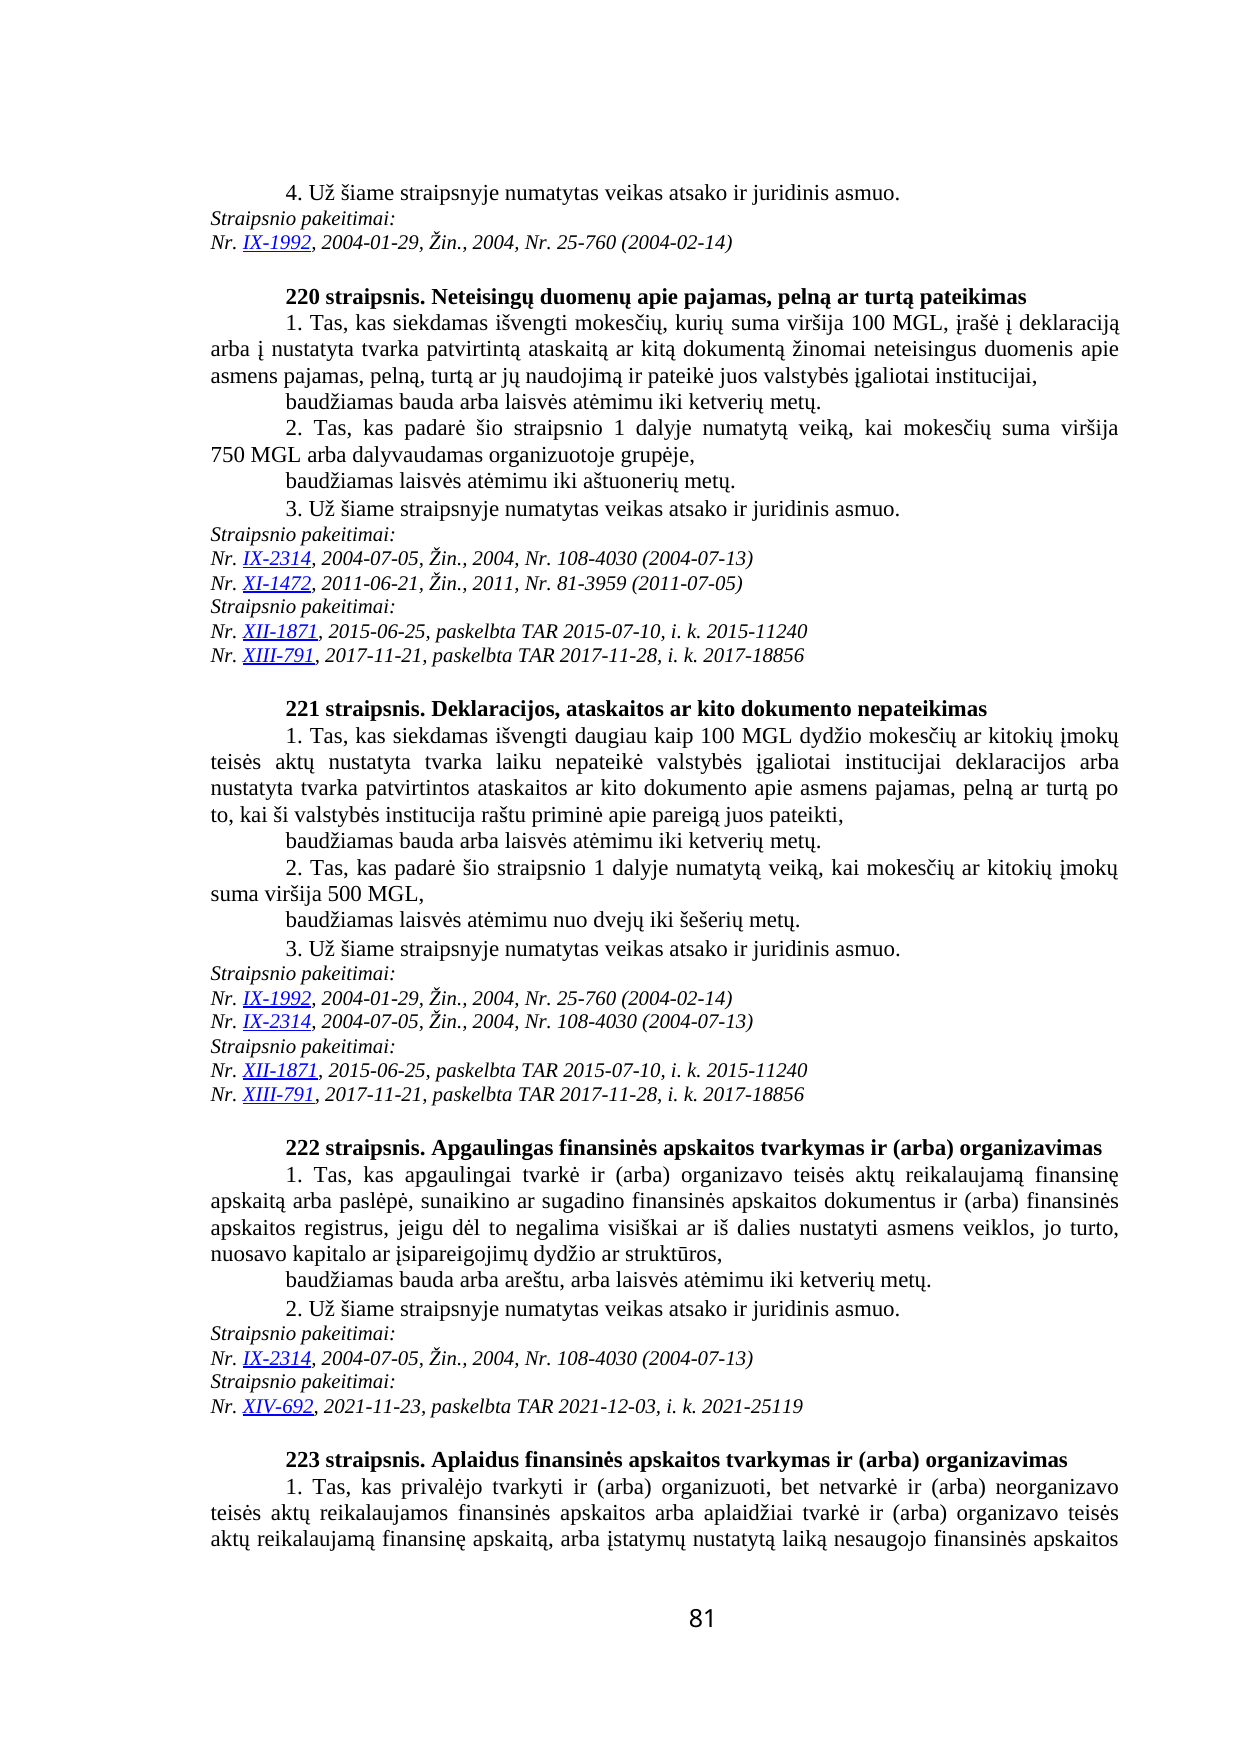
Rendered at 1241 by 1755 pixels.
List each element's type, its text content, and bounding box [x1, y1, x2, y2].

text Straipsnio pakeitimai: [210, 522, 1120, 546]
text Straipsnio pakeitimai: [210, 1369, 1120, 1393]
text Nr. IX-2314, 2004-07-05, Žin., 2004, Nr. 108-4030 (2004-07-13) [210, 1009, 1120, 1033]
text 2. Tas, kas padarė šio straipsnio 1 dalyje numatytą veiką, kai mokesčių suma viršija 750 MGL arba dalyvaudamas organizuotoje grupėje, [210, 414, 1120, 467]
text baudžiamas bauda arba areštu, arba laisvės atėmimu iki ketverių metų. [210, 1266, 1120, 1293]
text 2. Už šiame straipsnyje numatytas veikas atsako ir juridinis asmuo. [210, 1293, 1120, 1321]
text 2. Tas, kas padarė šio straipsnio 1 dalyje numatytą veiką, kai mokesčių ar kitokių įmokų suma viršija 500 MGL, [210, 853, 1120, 906]
text 4. Už šiame straipsnyje numatytas veikas atsako ir juridinis asmuo. [210, 179, 1120, 206]
text 3. Už šiame straipsnyje numatytas veikas atsako ir juridinis asmuo. [210, 933, 1120, 961]
text Nr. IX-1992, 2004-01-29, Žin., 2004, Nr. 25-760 (2004-02-14) [210, 985, 1120, 1009]
text Nr. XI-1472, 2011-06-21, Žin., 2011, Nr. 81-3959 (2011-07-05) [210, 570, 1120, 594]
text Nr. XII-1871, 2015-06-25, paskelbta TAR 2015-07-10, i. k. 2015-11240 [210, 1058, 1120, 1082]
text Straipsnio pakeitimai: [210, 594, 1120, 618]
text baudžiamas bauda arba laisvės atėmimu iki ketverių metų. [210, 388, 1120, 414]
text Straipsnio pakeitimai: [210, 206, 1120, 230]
text 1. Tas, kas siekdamas išvengti mokesčių, kurių suma viršija 100 MGL, įrašė į deklaraciją arba į nustatyta tvarka patvirtintą ataskaitą ar kitą dokumentą žinomai neteisingus duomenis apie asmens pajamas, pelną, turtą ar jų naudojimą ir pateikė juos valstybės įgaliotai institucijai, [210, 309, 1120, 388]
text 1. Tas, kas apgaulingai tvarkė ir (arba) organizavo teisės aktų reikalaujamą finansinę apskaitą arba paslėpė, sunaikino ar sugadino finansinės apskaitos dokumentus ir (arba) finansinės apskaitos registrus, jeigu dėl to negalima visiškai ar iš dalies nustatyti asmens veiklos, jo turto, nuosavo kapitalo ar įsipareigojimų dydžio ar struktūros, [210, 1161, 1120, 1266]
text baudžiamas bauda arba laisvės atėmimu iki ketverių metų. [210, 827, 1120, 853]
text 221 straipsnis. Deklaracijos, ataskaitos ar kito dokumento nepateikimas [210, 695, 1120, 722]
text 220 straipsnis. Neteisingų duomenų apie pajamas, pelną ar turtą pateikimas [210, 283, 1120, 309]
text 1. Tas, kas privalėjo tvarkyti ir (arba) organizuoti, bet netvarkė ir (arba) neorganizavo teisės aktų reikalaujamos finansinės apskaitos arba aplaidžiai tvarkė ir (arba) organizavo teisės aktų reikalaujamą finansinę apskaitą, arba įstatymų nustatytą laiką nesaugojo finansinės apskaitos [210, 1473, 1120, 1552]
text Straipsnio pakeitimai: [210, 961, 1120, 985]
text Nr. XIV-692, 2021-11-23, paskelbta TAR 2021-12-03, i. k. 2021-25119 [210, 1393, 1120, 1418]
text 1. Tas, kas siekdamas išvengti daugiau kaip 100 MGL dydžio mokesčių ar kitokių įmokų teisės aktų nustatyta tvarka laiku nepateikė valstybės įgaliotai institucijai deklaracijos arba nustatyta tvarka patvirtintos ataskaitos ar kito dokumento apie asmens pajamas, pelną ar turtą po to, kai ši valstybės institucija raštu priminė apie pareigą juos pateikti, [210, 722, 1120, 827]
text baudžiamas laisvės atėmimu nuo dvejų iki šešerių metų. [210, 906, 1120, 933]
text Nr. XII-1871, 2015-06-25, paskelbta TAR 2015-07-10, i. k. 2015-11240 [210, 618, 1120, 643]
text Straipsnio pakeitimai: [210, 1321, 1120, 1345]
text 222 straipsnis. Apgaulingas finansinės apskaitos tvarkymas ir (arba) organizavimas [210, 1134, 1120, 1161]
text 223 straipsnis. Aplaidus finansinės apskaitos tvarkymas ir (arba) organizavimas [210, 1446, 1120, 1473]
text Nr. XIII-791, 2017-11-21, paskelbta TAR 2017-11-28, i. k. 2017-18856 [210, 1082, 1120, 1106]
text 3. Už šiame straipsnyje numatytas veikas atsako ir juridinis asmuo. [210, 493, 1120, 522]
text Nr. XIII-791, 2017-11-21, paskelbta TAR 2017-11-28, i. k. 2017-18856 [210, 643, 1120, 667]
text baudžiamas laisvės atėmimu iki aštuonerių metų. [210, 467, 1120, 493]
text Nr. IX-2314, 2004-07-05, Žin., 2004, Nr. 108-4030 (2004-07-13) [210, 1345, 1120, 1369]
text Nr. IX-1992, 2004-01-29, Žin., 2004, Nr. 25-760 (2004-02-14) [210, 230, 1120, 254]
text Nr. IX-2314, 2004-07-05, Žin., 2004, Nr. 108-4030 (2004-07-13) [210, 546, 1120, 570]
text Straipsnio pakeitimai: [210, 1033, 1120, 1058]
